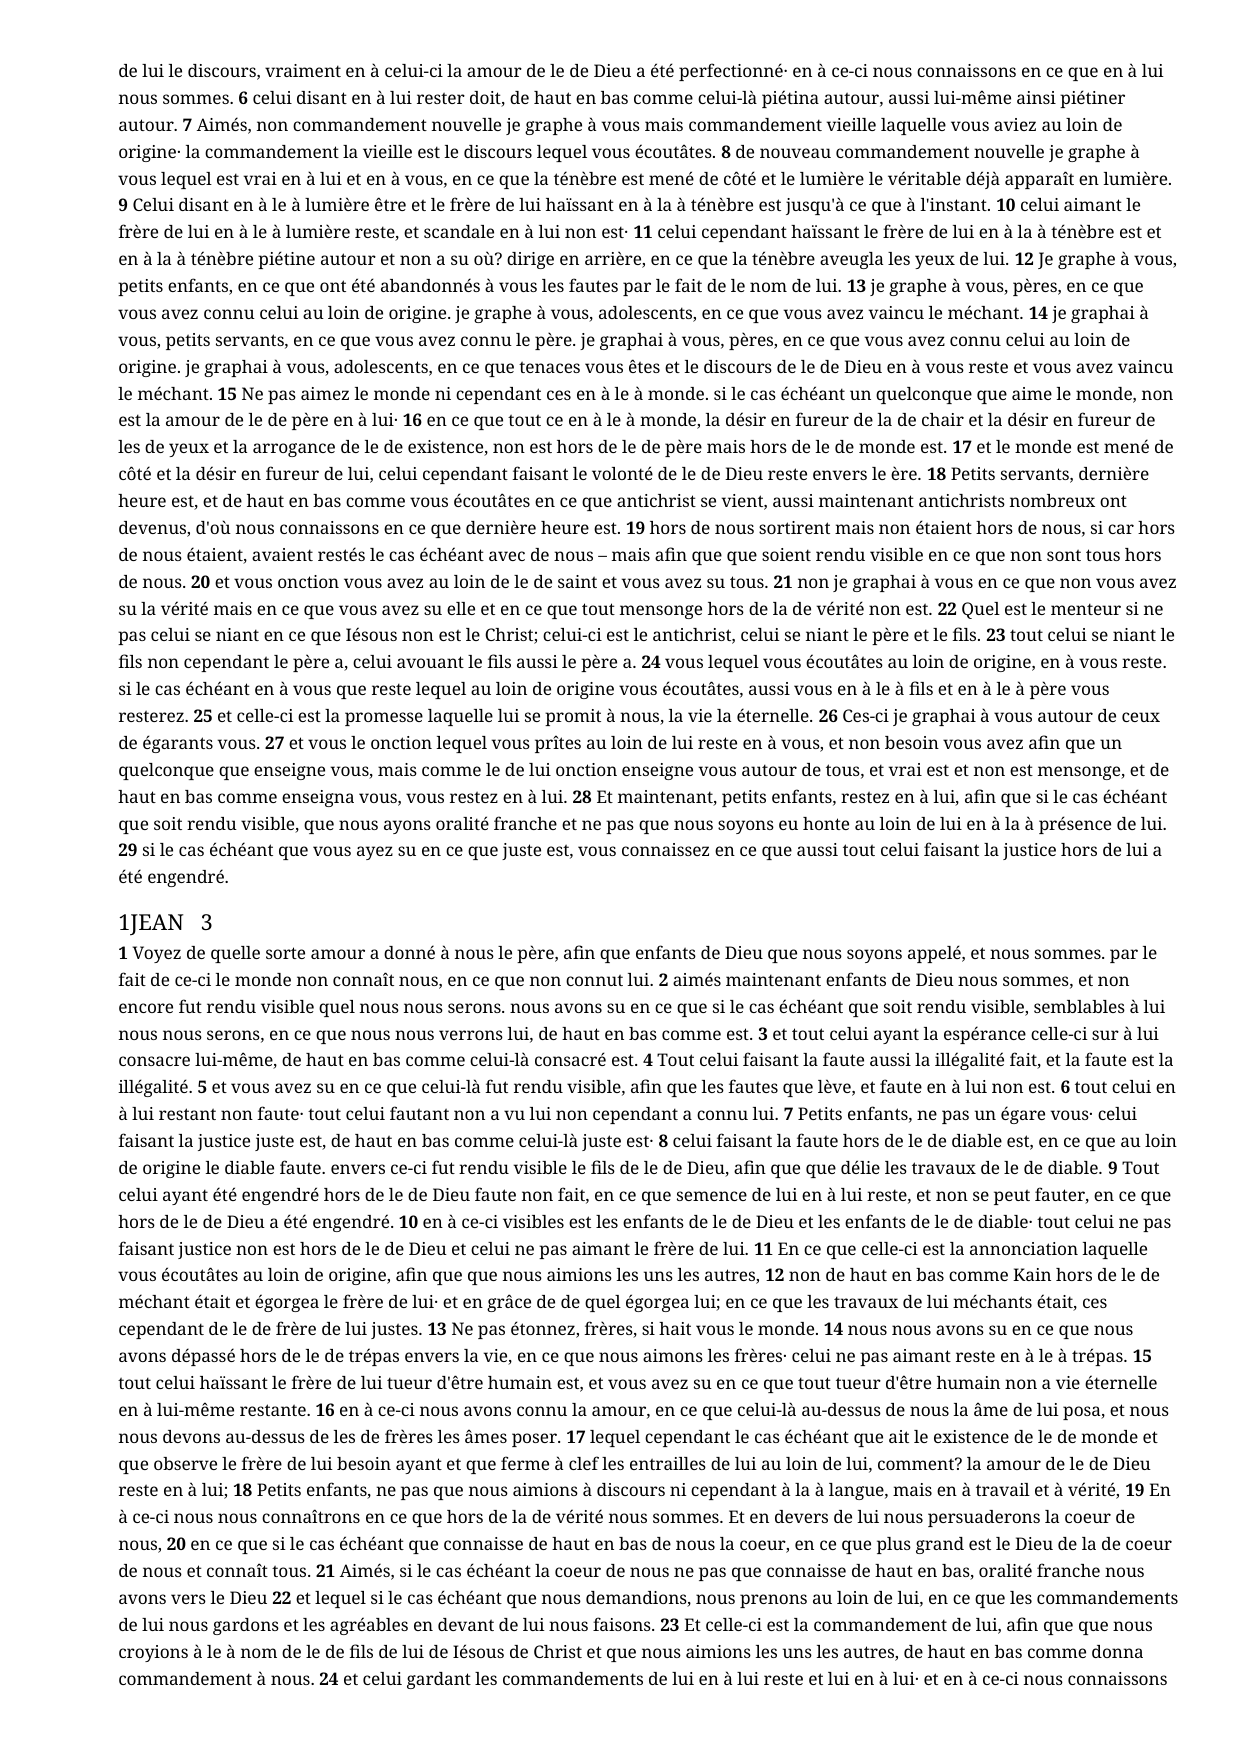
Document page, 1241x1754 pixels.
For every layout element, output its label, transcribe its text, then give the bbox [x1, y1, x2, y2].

text de lui le discours, vraiment en à celui-ci la amour de le de Dieu a été perfectionné· en à ce-ci nous connaissons en ce que en à lui nous sommes. 6 celui disant en à lui rester doit, de haut en bas comme celui-là piétina autour, aussi lui-même ainsi piétiner autour. 7 Aimés, non commandement nouvelle je graphe à vous mais commandement vieille laquelle vous aviez au loin de origine· la commandement la vieille est le discours lequel vous écoutâtes. 8 de nouveau commandement nouvelle je graphe à vous lequel est vrai en à lui et en à vous, en ce que la ténèbre est mené de côté et le lumière le véritable déjà apparaît en lumière. 9 Celui disant en à le à lumière être et le frère de lui haïssant en à la à ténèbre est jusqu'à ce que à l'instant. 10 celui aimant le frère de lui en à le à lumière reste, et scandale en à lui non est· 11 celui cependant haïssant le frère de lui en à la à ténèbre est et en à la à ténèbre piétine autour et non a su où? dirige en arrière, en ce que la ténèbre aveugla les yeux de lui. 12 Je graphe à vous, petits enfants, en ce que ont été abandonnés à vous les fautes par le fait de le nom de lui. 13 je graphe à vous, pères, en ce que vous avez connu celui au loin de origine. je graphe à vous, adolescents, en ce que vous avez vaincu le méchant. 14 je graphai à vous, petits servants, en ce que vous avez connu le père. je graphai à vous, pères, en ce que vous avez connu celui au loin de origine. je graphai à vous, adolescents, en ce que tenaces vous êtes et le discours de le de Dieu en à vous reste et vous avez vaincu le méchant. 15 Ne pas aimez le monde ni cependant ces en à le à monde. si le cas échéant un quelconque que aime le monde, non est la amour de le de père en à lui· 16 en ce que tout ce en à le à monde, la désir en fureur de la de chair et la désir en fureur de les de yeux et la arrogance de le de existence, non est hors de le de père mais hors de le de monde est. 17 et le monde est mené de côté et la désir en fureur de lui, celui cependant faisant le volonté de le de Dieu reste envers le ère. 18 Petits servants, dernière heure est, et de haut en bas comme vous écoutâtes en ce que antichrist se vient, aussi maintenant antichrists nombreux ont devenus, d'où nous connaissons en ce que dernière heure est. 19 hors de nous sortirent mais non étaient hors de nous, si car hors de nous étaient, avaient restés le cas échéant avec de nous – mais afin que que soient rendu visible en ce que non sont tous hors de nous. 20 et vous onction vous avez au loin de le de saint et vous avez su tous. 21 non je graphai à vous en ce que non vous avez su la vérité mais en ce que vous avez su elle et en ce que tout mensonge hors de la de vérité non est. 22 Quel est le menteur si ne pas celui se niant en ce que Iésous non est le Christ; celui-ci est le antichrist, celui se niant le père et le fils. 23 tout celui se niant le fils non cependant le père a, celui avouant le fils aussi le père a. 24 vous lequel vous écoutâtes au loin de origine, en à vous reste. si le cas échéant en à vous que reste lequel au loin de origine vous écoutâtes, aussi vous en à le à fils et en à le à père vous resterez. 25 et celle-ci est la promesse laquelle lui se promit à nous, la vie la éternelle. 26 Ces-ci je graphai à vous autour de ceux de égarants vous. 27 et vous le onction lequel vous prîtes au loin de lui reste en à vous, et non besoin vous avez afin que un quelconque que enseigne vous, mais comme le de lui onction enseigne vous autour de tous, et vrai est et non est mensonge, et de haut en bas comme enseigna vous, vous restez en à lui. 28 Et maintenant, petits enfants, restez en à lui, afin que si le cas échéant que soit rendu visible, que nous ayons oralité franche et ne pas que nous soyons eu honte au loin de lui en à la à présence de lui. 29 si le cas échéant que vous ayez su en ce que juste est, vous connaissez en ce que aussi tout celui faisant la justice hors de lui a été engendré. [118, 59, 1181, 889]
text 1 Voyez de quelle sorte amour a donné à nous le père, afin que enfants de Dieu que nous soyons appelé, et nous sommes. par le fait de ce-ci le monde non connaît nous, en ce que non connut lui. 2 aimés maintenant enfants de Dieu nous sommes, et non encore fut rendu visible quel nous nous serons. nous avons su en ce que si le cas échéant que soit rendu visible, semblables à lui nous nous serons, en ce que nous nous verrons lui, de haut en bas comme est. 3 et tout celui ayant la espérance celle-ci sur à lui consacre lui-même, de haut en bas comme celui-là consacré est. 4 Tout celui faisant la faute aussi la illégalité fait, et la faute est la illégalité. 5 et vous avez su en ce que celui-là fut rendu visible, afin que les fautes que lève, et faute en à lui non est. 6 tout celui en à lui restant non faute· tout celui fautant non a vu lui non cependant a connu lui. 7 Petits enfants, ne pas un égare vous· celui faisant la justice juste est, de haut en bas comme celui-là juste est· 8 celui faisant la faute hors de le de diable est, en ce que au loin de origine le diable faute. envers ce-ci fut rendu visible le fils de le de Dieu, afin que que délie les travaux de le de diable. 9 Tout celui ayant été engendré hors de le de Dieu faute non fait, en ce que semence de lui en à lui reste, et non se peut fauter, en ce que hors de le de Dieu a été engendré. 10 en à ce-ci visibles est les enfants de le de Dieu et les enfants de le de diable· tout celui ne pas faisant justice non est hors de le de Dieu et celui ne pas aimant le frère de lui. 11 En ce que celle-ci est la annonciation laquelle vous écoutâtes au loin de origine, afin que que nous aimions les uns les autres, 12 non de haut en bas comme Kain hors de le de méchant était et égorgea le frère de lui· et en grâce de de quel égorgea lui; en ce que les travaux de lui méchants était, ces cependant de le de frère de lui justes. 13 Ne pas étonnez, frères, si hait vous le monde. 14 nous nous avons su en ce que nous avons dépassé hors de le de trépas envers la vie, en ce que nous aimons les frères· celui ne pas aimant reste en à le à trépas. 15 tout celui haïssant le frère de lui tueur d'être humain est, et vous avez su en ce que tout tueur d'être humain non a vie éternelle en à lui-même restante. 16 en à ce-ci nous avons connu la amour, en ce que celui-là au-dessus de nous la âme de lui posa, et nous nous devons au-dessus de les de frères les âmes poser. 17 lequel cependant le cas échéant que ait le existence de le de monde et que observe le frère de lui besoin ayant et que ferme à clef les entrailles de lui au loin de lui, comment? la amour de le de Dieu reste en à lui; 18 Petits enfants, ne pas que nous aimions à discours ni cependant à la à langue, mais en à travail et à vérité, 19 En à ce-ci nous nous connaîtrons en ce que hors de la de vérité nous sommes. Et en devers de lui nous persuaderons la coeur de nous, 20 en ce que si le cas échéant que connaisse de haut en bas de nous la coeur, en ce que plus grand est le Dieu de la de coeur de nous et connaît tous. 21 Aimés, si le cas échéant la coeur de nous ne pas que connaisse de haut en bas, oralité franche nous avons vers le Dieu 22 et lequel si le cas échéant que nous demandions, nous prenons au loin de lui, en ce que les commandements de lui nous gardons et les agréables en devant de lui nous faisons. 23 Et celle-ci est la commandement de lui, afin que que nous croyions à le à nom de le de fils de lui de Iésous de Christ et que nous aimions les uns les autres, de haut en bas comme donna commandement à nous. 24 et celui gardant les commandements de lui en à lui reste et lui en à lui· et en à ce-ci nous connaissons [118, 941, 1181, 1690]
text 1JEAN 3 [118, 907, 1181, 937]
